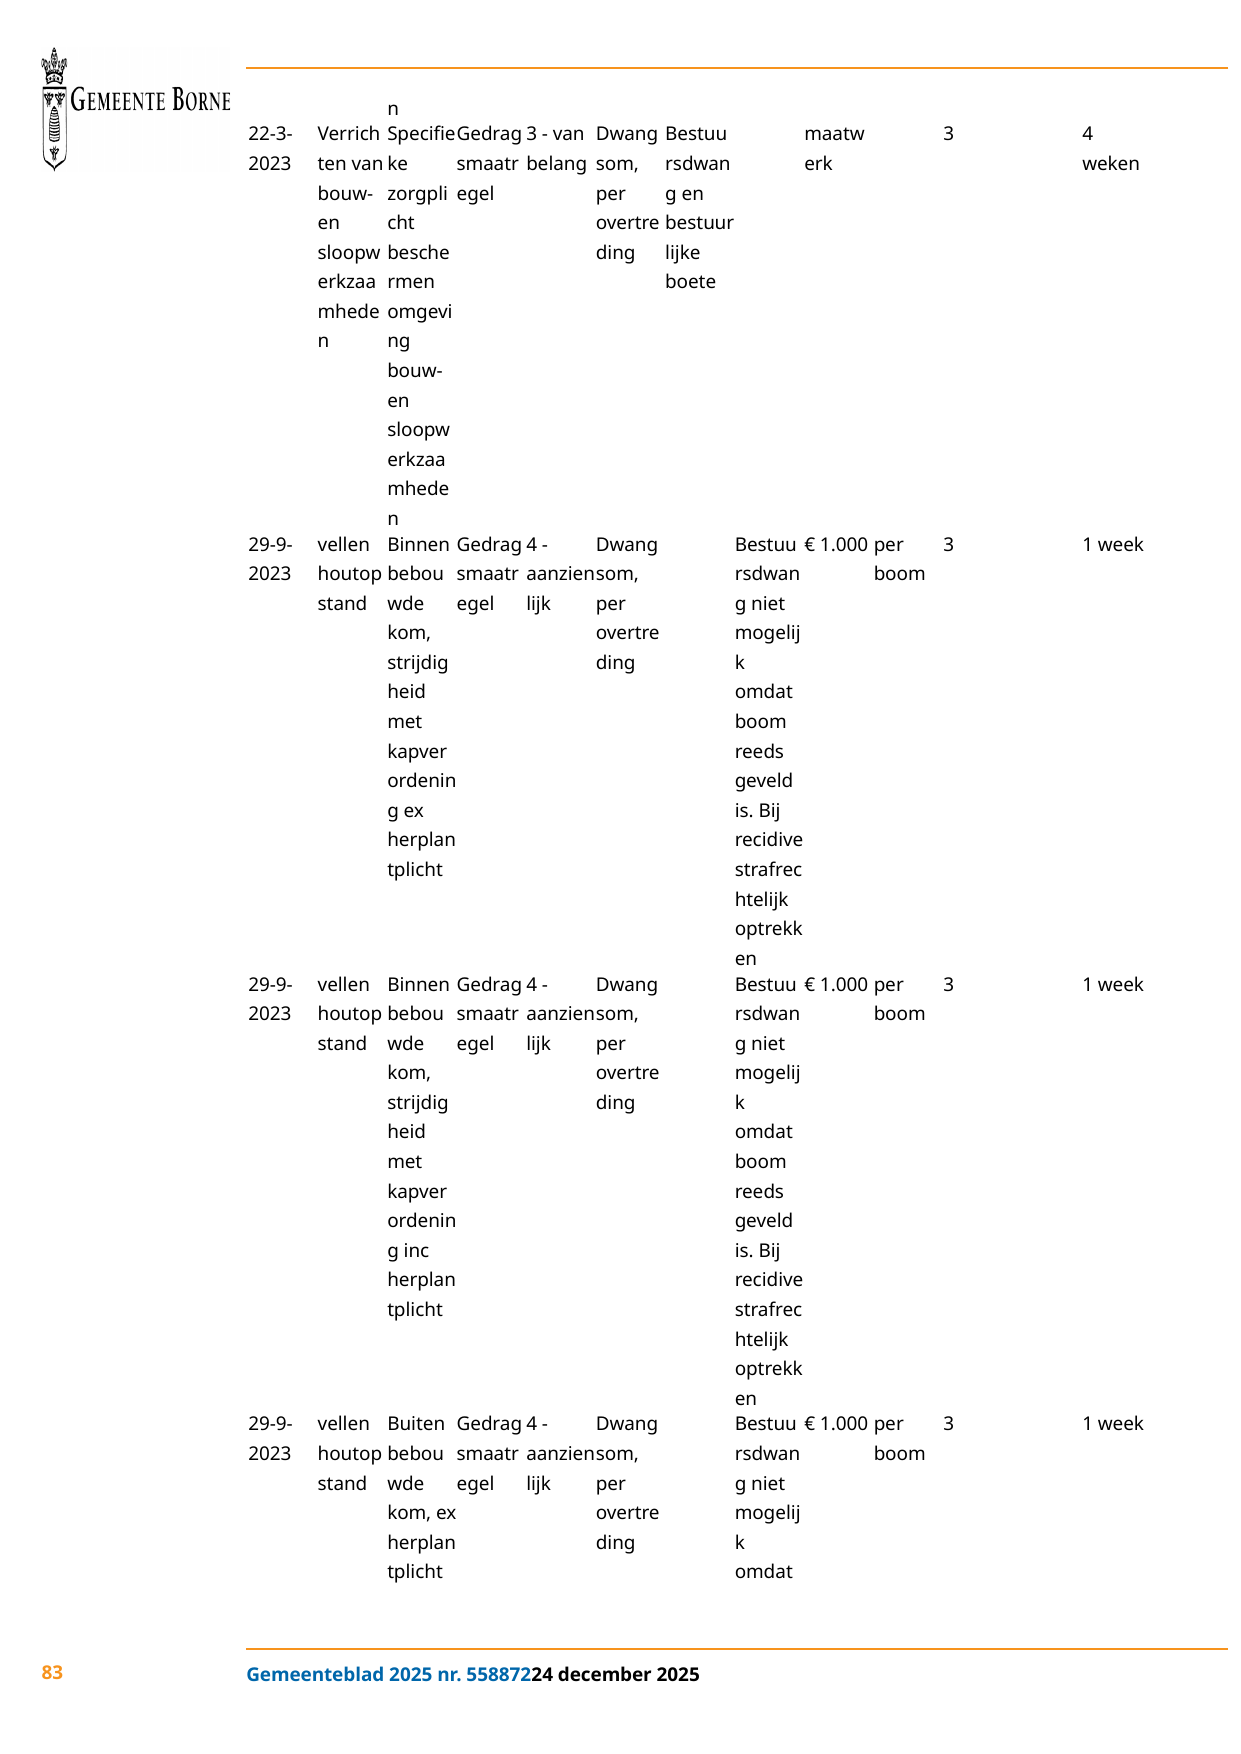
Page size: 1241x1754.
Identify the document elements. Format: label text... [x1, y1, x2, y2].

table_cell Dwangsom, per overtreding [596, 971, 665, 1411]
table_cell Binnen bebouwde kom, strijdigheid met kapverordening inc herplantplicht [387, 971, 456, 1411]
table_cell Bestuursdwang niet mogelijk omdat boom reeds geveld is. Bij recidive strafrechtelijk optrekken [735, 531, 804, 971]
table_cell [665, 1411, 734, 1584]
table_cell 3 [943, 531, 1013, 971]
table_cell vellen houtopstand [318, 531, 387, 971]
table_cell Bestuursdwang niet mogelijk omdat boom reeds geveld is. Bij recidive strafrechtelijk optrekken [735, 971, 804, 1411]
table_cell Specifieke zorgplicht beschermen omgeving bouw- en sloopwerkzaamheden [387, 121, 456, 531]
table_cell 1 week [1082, 531, 1152, 971]
table_cell Gedragsmaatregel [456, 121, 526, 531]
table_cell Bestuursdwang en bestuurlijke boete [665, 121, 734, 531]
table_cell [1013, 531, 1082, 971]
table_cell Gedragsmaatregel [456, 971, 526, 1411]
table_cell [1013, 95, 1082, 121]
table_cell per boom [874, 971, 943, 1411]
picture [41, 47, 231, 172]
table_cell Dwangsom, per overtreding [596, 121, 665, 531]
table_cell [874, 95, 943, 121]
table_cell [665, 531, 734, 971]
table_cell [248, 95, 317, 121]
table_cell 29-9-2023 [248, 531, 317, 971]
table_cell vellen houtopstand [318, 971, 387, 1411]
table_cell [804, 95, 873, 121]
table_cell 29-9-2023 [248, 1411, 317, 1584]
table_cell 3 - van belang [526, 121, 596, 531]
table_cell [318, 95, 387, 121]
table_cell [596, 95, 665, 121]
table_cell 3 [943, 1411, 1013, 1584]
table_cell 4 weken [1082, 121, 1152, 531]
table_cell 4 - aanzienlijk [526, 1411, 596, 1584]
table_cell [456, 95, 526, 121]
table_cell vellen houtopstand [318, 1411, 387, 1584]
table_cell [874, 121, 943, 531]
table_cell Gedragsmaatregel [456, 1411, 526, 1584]
table_cell 4 - aanzienlijk [526, 971, 596, 1411]
table_cell 22-3-2023 [248, 121, 317, 531]
table_cell Buiten bebouwde kom, ex herplantplicht [387, 1411, 456, 1584]
table_cell 29-9-2023 [248, 971, 317, 1411]
table_cell Verrichten van bouw- en sloopwerkzaamheden [318, 121, 387, 531]
table_cell 3 [943, 121, 1013, 531]
table_cell [665, 95, 734, 121]
table_cell 3 [943, 971, 1013, 1411]
table_cell € 1.000 [804, 1411, 873, 1584]
table_cell per boom [874, 1411, 943, 1584]
table_cell Dwangsom, per overtreding [596, 1411, 665, 1584]
table_cell [665, 971, 734, 1411]
table_cell 4 - aanzienlijk [526, 531, 596, 971]
table_cell 1 week [1082, 1411, 1152, 1584]
table_cell Binnen bebouwde kom, strijdigheid met kapverordening ex herplantplicht [387, 531, 456, 971]
table_cell € 1.000 [804, 971, 873, 1411]
table_cell Bestuursdwang niet mogelijk omdat [735, 1411, 804, 1584]
table_cell € 1.000 [804, 531, 873, 971]
table_cell [1013, 971, 1082, 1411]
table_cell Dwangsom, per overtreding [596, 531, 665, 971]
table_cell Gedragsmaatregel [456, 531, 526, 971]
table_cell [735, 95, 804, 121]
table_cell [1013, 121, 1082, 531]
table_cell maatwerk [804, 121, 873, 531]
table_cell 1 week [1082, 971, 1152, 1411]
table_cell [1082, 95, 1152, 121]
table_cell [526, 95, 596, 121]
table_cell n [387, 95, 456, 121]
table_cell [943, 95, 1013, 121]
table_cell [735, 121, 804, 531]
table_cell per boom [874, 531, 943, 971]
table_cell [1013, 1411, 1082, 1584]
